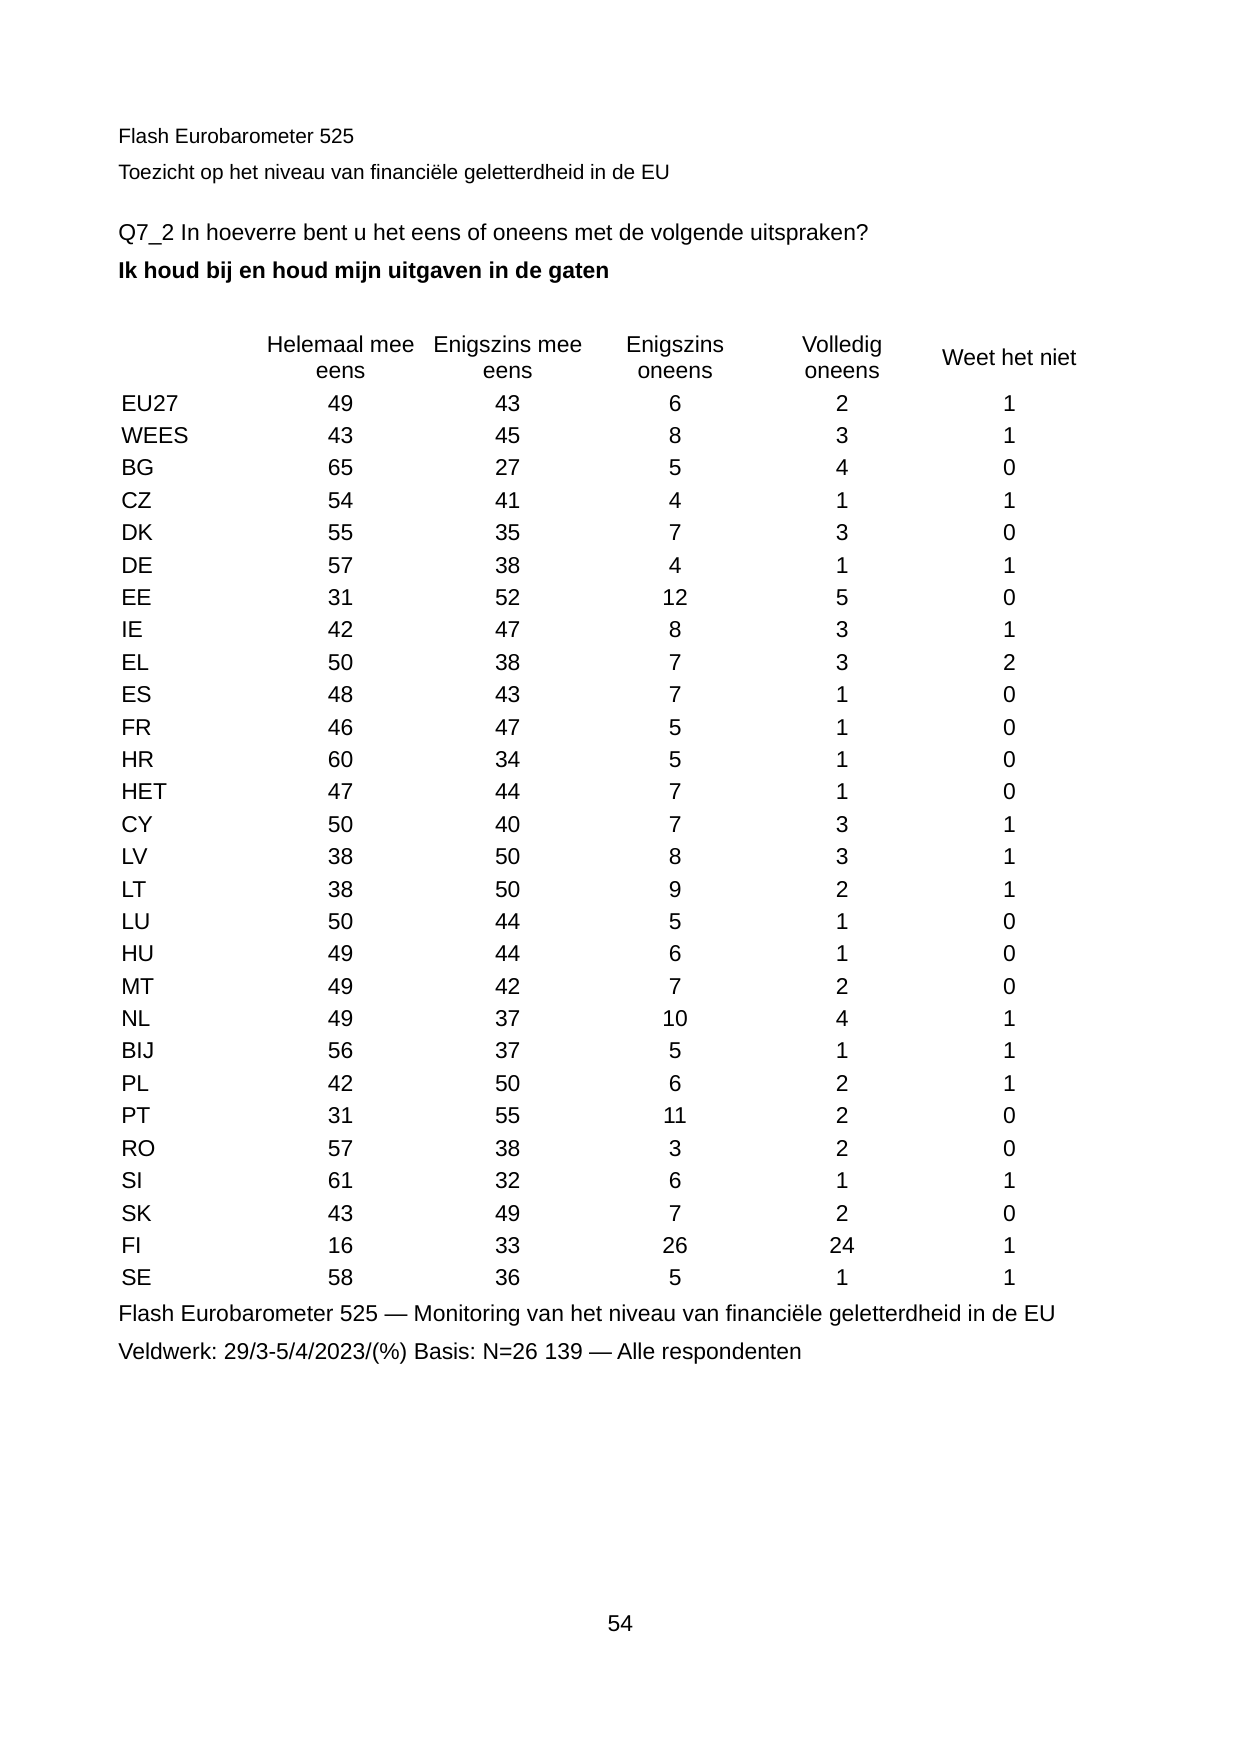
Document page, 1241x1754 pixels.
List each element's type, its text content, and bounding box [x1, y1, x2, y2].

table_cell 48 [257, 678, 424, 711]
table_cell 1 [758, 1261, 926, 1294]
table_cell 58 [257, 1261, 424, 1294]
table_cell 4 [758, 1002, 926, 1034]
table_cell 55 [424, 1099, 591, 1132]
table_cell 0 [926, 451, 1093, 484]
table_cell 1 [926, 1261, 1093, 1294]
table_cell 1 [758, 743, 926, 775]
table_cell 24 [758, 1229, 926, 1261]
table_cell 4 [591, 484, 758, 516]
table_cell 1 [926, 1229, 1093, 1261]
table_cell 3 [591, 1132, 758, 1164]
table_cell 52 [424, 581, 591, 613]
table_cell 49 [257, 1002, 424, 1034]
table_header Enigszins mee eens [424, 328, 591, 387]
table_cell DK [118, 516, 257, 548]
table_cell 1 [758, 711, 926, 743]
table_cell 47 [257, 775, 424, 808]
table_cell 38 [257, 840, 424, 872]
table_cell 1 [758, 484, 926, 516]
table_cell 1 [758, 1164, 926, 1196]
table_cell 9 [591, 873, 758, 905]
table_cell 6 [591, 387, 758, 419]
table_cell 31 [257, 581, 424, 613]
table_cell 2 [758, 873, 926, 905]
table_cell 0 [926, 711, 1093, 743]
table_cell HET [118, 775, 257, 808]
table_cell 1 [926, 1035, 1093, 1067]
table_cell 12 [591, 581, 758, 613]
table_cell 0 [926, 905, 1093, 937]
table_cell 0 [926, 775, 1093, 808]
table_cell 43 [424, 678, 591, 711]
table_header Enigszins oneens [591, 328, 758, 387]
table_cell 1 [758, 905, 926, 937]
table_cell 45 [424, 419, 591, 451]
table_cell MT [118, 970, 257, 1002]
table_cell 7 [591, 970, 758, 1002]
table_cell 47 [424, 613, 591, 646]
table_cell 50 [424, 873, 591, 905]
table_cell 46 [257, 711, 424, 743]
table_cell FR [118, 711, 257, 743]
table_cell PT [118, 1099, 257, 1132]
table_cell 1 [926, 840, 1093, 872]
table_cell 1 [926, 1067, 1093, 1099]
table_cell 55 [257, 516, 424, 548]
table_cell 2 [926, 646, 1093, 678]
table_cell 27 [424, 451, 591, 484]
table_cell 8 [591, 840, 758, 872]
table_cell 6 [591, 1067, 758, 1099]
table_cell NL [118, 1002, 257, 1034]
table_cell 7 [591, 646, 758, 678]
table_cell 7 [591, 516, 758, 548]
table_cell 8 [591, 613, 758, 646]
table_cell CZ [118, 484, 257, 516]
table_cell 44 [424, 775, 591, 808]
table_cell 8 [591, 419, 758, 451]
table_cell 5 [591, 451, 758, 484]
table_cell 56 [257, 1035, 424, 1067]
table_cell HR [118, 743, 257, 775]
table_cell 34 [424, 743, 591, 775]
table_cell 43 [257, 1196, 424, 1229]
table_cell 1 [926, 808, 1093, 840]
table_cell 1 [758, 549, 926, 581]
table_cell 0 [926, 1132, 1093, 1164]
table_cell 1 [758, 937, 926, 970]
table_cell 2 [758, 1067, 926, 1099]
table_cell CY [118, 808, 257, 840]
table_cell LT [118, 873, 257, 905]
table_cell 61 [257, 1164, 424, 1196]
table_cell 11 [591, 1099, 758, 1132]
table_cell ES [118, 678, 257, 711]
table_cell 3 [758, 613, 926, 646]
table_header Volledig oneens [758, 328, 926, 387]
table_cell 1 [758, 678, 926, 711]
table_cell 2 [758, 387, 926, 419]
table_cell 35 [424, 516, 591, 548]
table_cell 49 [424, 1196, 591, 1229]
table_cell 49 [257, 937, 424, 970]
table_cell 37 [424, 1035, 591, 1067]
table_cell 40 [424, 808, 591, 840]
table_cell 1 [758, 1035, 926, 1067]
table_cell 7 [591, 775, 758, 808]
table_cell 2 [758, 1132, 926, 1164]
table_cell 1 [926, 873, 1093, 905]
table_cell 0 [926, 516, 1093, 548]
table_cell 0 [926, 1196, 1093, 1229]
table_cell 16 [257, 1229, 424, 1261]
table_cell 4 [758, 451, 926, 484]
table_cell 26 [591, 1229, 758, 1261]
table_cell 42 [257, 613, 424, 646]
table_header [118, 328, 257, 387]
table_cell 49 [257, 387, 424, 419]
table_cell 5 [591, 1035, 758, 1067]
table_cell 32 [424, 1164, 591, 1196]
table_cell 2 [758, 1099, 926, 1132]
table_cell 5 [591, 743, 758, 775]
table_cell 50 [257, 646, 424, 678]
table_cell 65 [257, 451, 424, 484]
table_cell 2 [758, 970, 926, 1002]
table_cell EE [118, 581, 257, 613]
table_cell EU27 [118, 387, 257, 419]
table_header Weet het niet [926, 328, 1093, 387]
table_cell 38 [424, 1132, 591, 1164]
table_cell 0 [926, 970, 1093, 1002]
table_cell 1 [926, 419, 1093, 451]
table_cell EL [118, 646, 257, 678]
table_cell 3 [758, 840, 926, 872]
table_cell 50 [424, 1067, 591, 1099]
table_cell LU [118, 905, 257, 937]
text Ik houd bij en houd mijn uitgaven in de gaten [118, 257, 1122, 284]
table_cell 57 [257, 549, 424, 581]
table_cell 3 [758, 646, 926, 678]
table_cell WEES [118, 419, 257, 451]
table_cell 41 [424, 484, 591, 516]
table_cell LV [118, 840, 257, 872]
table_cell 49 [257, 970, 424, 1002]
table_cell 3 [758, 808, 926, 840]
table_cell 7 [591, 678, 758, 711]
table_header Helemaal mee eens [257, 328, 424, 387]
table_cell 54 [257, 484, 424, 516]
table_cell 6 [591, 1164, 758, 1196]
table_cell 4 [591, 549, 758, 581]
table_cell 1 [926, 549, 1093, 581]
table_cell DE [118, 549, 257, 581]
table_cell SI [118, 1164, 257, 1196]
table_cell 38 [424, 549, 591, 581]
table_cell 50 [257, 905, 424, 937]
table_cell 44 [424, 937, 591, 970]
table_cell 38 [257, 873, 424, 905]
table_cell 43 [424, 387, 591, 419]
table_cell IE [118, 613, 257, 646]
table_cell 36 [424, 1261, 591, 1294]
table_cell 0 [926, 743, 1093, 775]
text Flash Eurobarometer 525 — Monitoring van het niveau van financiële geletterdheid in de EU [118, 1299, 1122, 1326]
table_cell BG [118, 451, 257, 484]
table_cell 0 [926, 678, 1093, 711]
table_cell 1 [926, 613, 1093, 646]
table_cell 60 [257, 743, 424, 775]
table_cell 6 [591, 937, 758, 970]
table_cell HU [118, 937, 257, 970]
table_cell 50 [257, 808, 424, 840]
table_cell 5 [591, 905, 758, 937]
table_cell 44 [424, 905, 591, 937]
table_cell 33 [424, 1229, 591, 1261]
table_cell 1 [926, 1164, 1093, 1196]
text Veldwerk: 29/3-5/4/2023/(%) Basis: N=26 139 — Alle respondenten [118, 1338, 1122, 1364]
table_cell 1 [926, 1002, 1093, 1034]
table_cell 47 [424, 711, 591, 743]
table_cell 2 [758, 1196, 926, 1229]
text Q7_2 In hoeverre bent u het eens of oneens met de volgende uitspraken? [118, 219, 1122, 246]
table_cell 0 [926, 937, 1093, 970]
table_cell 10 [591, 1002, 758, 1034]
table_cell RO [118, 1132, 257, 1164]
table_cell 50 [424, 840, 591, 872]
table_cell 0 [926, 581, 1093, 613]
table_cell 5 [758, 581, 926, 613]
table_cell 5 [591, 711, 758, 743]
table_cell SK [118, 1196, 257, 1229]
table_cell 7 [591, 808, 758, 840]
table_cell BIJ [118, 1035, 257, 1067]
table_cell 42 [424, 970, 591, 1002]
table_cell 3 [758, 419, 926, 451]
table_cell 1 [758, 775, 926, 808]
table_cell SE [118, 1261, 257, 1294]
table_cell 31 [257, 1099, 424, 1132]
table_cell 42 [257, 1067, 424, 1099]
table_cell PL [118, 1067, 257, 1099]
table_cell 57 [257, 1132, 424, 1164]
table_cell 1 [926, 484, 1093, 516]
table_cell 38 [424, 646, 591, 678]
table_cell 7 [591, 1196, 758, 1229]
table_cell FI [118, 1229, 257, 1261]
table_cell 0 [926, 1099, 1093, 1132]
table_cell 37 [424, 1002, 591, 1034]
table_cell 1 [926, 387, 1093, 419]
table_cell 43 [257, 419, 424, 451]
table_cell 5 [591, 1261, 758, 1294]
table_cell 3 [758, 516, 926, 548]
